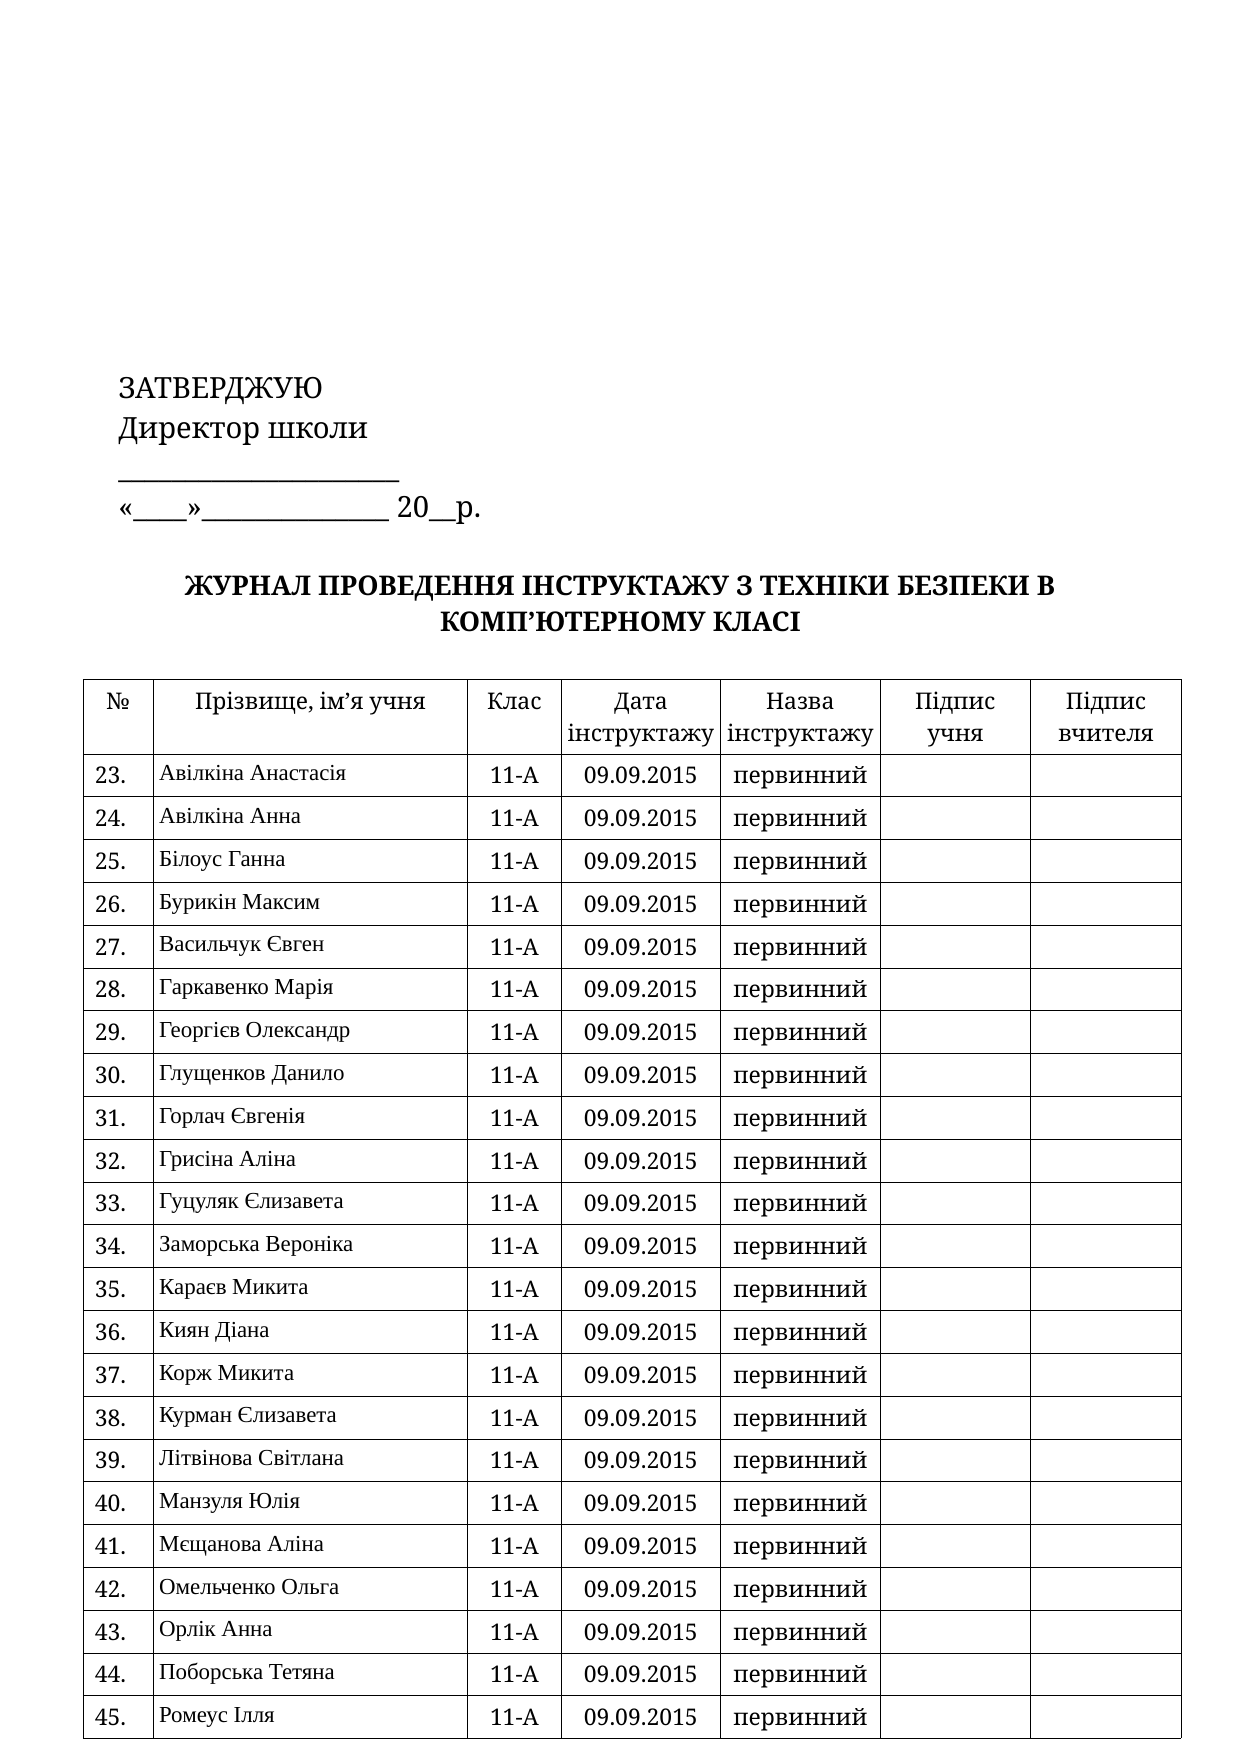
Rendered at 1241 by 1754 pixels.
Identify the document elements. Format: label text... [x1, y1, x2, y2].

table_cell [881, 1225, 1030, 1267]
table_cell 11-А [468, 755, 561, 796]
table_cell 09.09.2015 [562, 1225, 720, 1267]
table_cell 11-А [468, 1354, 561, 1396]
table_cell первинний [721, 1311, 880, 1353]
table_cell [1031, 1268, 1181, 1310]
table_header Клас [468, 680, 561, 753]
table_cell 11-А [468, 1397, 561, 1438]
text ЗАТВЕРДЖУЮ [118, 367, 1122, 407]
table_cell Ромеус Ілля [154, 1696, 467, 1738]
table_cell 09.09.2015 [562, 1054, 720, 1096]
table_cell первинний [721, 840, 880, 882]
table_cell Омельченко Ольга [154, 1568, 467, 1610]
table_cell 11-А [468, 969, 561, 1010]
table_cell Білоус Ганна [154, 840, 467, 882]
table_cell [84, 1011, 153, 1053]
table_cell [881, 1397, 1030, 1438]
table_cell первинний [721, 969, 880, 1010]
table_cell 09.09.2015 [562, 1654, 720, 1695]
table_cell [1031, 755, 1181, 796]
table_cell 09.09.2015 [562, 1311, 720, 1353]
table_cell 11-А [468, 1482, 561, 1524]
table_cell [1031, 1482, 1181, 1524]
table_cell Заморська Вероніка [154, 1225, 467, 1267]
table_cell [1031, 1397, 1181, 1438]
table_cell [1031, 1525, 1181, 1567]
text ЖУРНАЛ ПРОВЕДЕННЯ ІНСТРУКТАЖУ З ТЕХНІКИ БЕЗПЕКИ В КОМП’ЮТЕРНОМУ КЛАСІ [118, 566, 1122, 640]
table_cell Авілкіна Анна [154, 797, 467, 839]
table_cell 11-А [468, 1225, 561, 1267]
table_cell Гаркавенко Марія [154, 969, 467, 1010]
table_cell 11-А [468, 1268, 561, 1310]
table_cell [84, 1054, 153, 1096]
table_cell Георгієв Олександр [154, 1011, 467, 1053]
table_cell Мєщанова Аліна [154, 1525, 467, 1567]
table_cell первинний [721, 1525, 880, 1567]
table_cell первинний [721, 1097, 880, 1139]
table_cell 11-А [468, 1654, 561, 1695]
table_cell 09.09.2015 [562, 1011, 720, 1053]
table_cell [84, 1397, 153, 1438]
table_cell Горлач Євгенія [154, 1097, 467, 1139]
table_header Дата інструктажу [562, 680, 720, 753]
table_cell 09.09.2015 [562, 969, 720, 1010]
table_cell первинний [721, 883, 880, 925]
table_cell 11-А [468, 1140, 561, 1182]
table_cell 09.09.2015 [562, 1525, 720, 1567]
table_cell 11-А [468, 1696, 561, 1738]
table_cell первинний [721, 1397, 880, 1438]
table_cell [84, 1097, 153, 1139]
table_cell [1031, 1354, 1181, 1396]
table_cell 09.09.2015 [562, 1568, 720, 1610]
table_cell [1031, 1611, 1181, 1652]
table_cell 11-А [468, 926, 561, 967]
table_cell первинний [721, 797, 880, 839]
table_cell 11-А [468, 1011, 561, 1053]
table_cell 11-А [468, 883, 561, 925]
table_cell 11-А [468, 1054, 561, 1096]
table_cell 11-А [468, 1568, 561, 1610]
table_cell [881, 1097, 1030, 1139]
table_cell первинний [721, 1011, 880, 1053]
table_cell 09.09.2015 [562, 926, 720, 967]
table_cell [881, 755, 1030, 796]
table_cell 09.09.2015 [562, 1097, 720, 1139]
table_cell 11-А [468, 797, 561, 839]
table_cell 09.09.2015 [562, 840, 720, 882]
table_cell [1031, 1140, 1181, 1182]
table_cell 11-А [468, 1525, 561, 1567]
table_cell [1031, 969, 1181, 1010]
table_cell 11-А [468, 1611, 561, 1652]
table_cell 11-А [468, 840, 561, 882]
table_cell Киян Діана [154, 1311, 467, 1353]
table_cell первинний [721, 1354, 880, 1396]
table_cell [84, 1525, 153, 1567]
table_cell [881, 1525, 1030, 1567]
table_cell [1031, 1568, 1181, 1610]
table_cell [84, 1183, 153, 1224]
table_cell [881, 1482, 1030, 1524]
table_cell [881, 1654, 1030, 1695]
table_cell [1031, 926, 1181, 967]
table_cell Грисіна Аліна [154, 1140, 467, 1182]
table_cell [84, 1440, 153, 1481]
table_cell [84, 1225, 153, 1267]
table_cell первинний [721, 1183, 880, 1224]
table_cell Літвінова Світлана [154, 1440, 467, 1481]
table_cell 09.09.2015 [562, 1183, 720, 1224]
table_cell [881, 1696, 1030, 1738]
table_cell Поборська Тетяна [154, 1654, 467, 1695]
table_cell [1031, 840, 1181, 882]
table_cell 09.09.2015 [562, 1268, 720, 1310]
table_cell [881, 1611, 1030, 1652]
table_cell 11-А [468, 1097, 561, 1139]
table_cell Васильчук Євген [154, 926, 467, 967]
table_cell [84, 840, 153, 882]
table_cell [84, 1611, 153, 1652]
table_cell Корж Микита [154, 1354, 467, 1396]
table_header Підпис вчителя [1031, 680, 1181, 753]
table_cell [881, 1011, 1030, 1053]
table_header Підпис учня [881, 680, 1030, 753]
table_cell [881, 1440, 1030, 1481]
table_cell Глущенков Данило [154, 1054, 467, 1096]
table_cell [84, 1696, 153, 1738]
table_cell 09.09.2015 [562, 1354, 720, 1396]
table_header Прізвище, ім’я учня [154, 680, 467, 753]
table_cell первинний [721, 1440, 880, 1481]
table_cell [881, 1311, 1030, 1353]
text Директор школи [118, 407, 1122, 447]
table_cell [881, 883, 1030, 925]
text «____»______________ 20__р. [118, 487, 1122, 526]
table_cell [84, 1568, 153, 1610]
table_cell [84, 883, 153, 925]
table_cell Орлік Анна [154, 1611, 467, 1652]
table_cell Гуцуляк Єлизавета [154, 1183, 467, 1224]
table_cell первинний [721, 1225, 880, 1267]
table_cell [1031, 1654, 1181, 1695]
table_cell [1031, 883, 1181, 925]
table_cell Манзуля Юлія [154, 1482, 467, 1524]
table_cell первинний [721, 1054, 880, 1096]
table_cell [1031, 1225, 1181, 1267]
table_cell [881, 1568, 1030, 1610]
table_cell 09.09.2015 [562, 755, 720, 796]
table_cell [84, 1140, 153, 1182]
table_cell первинний [721, 1140, 880, 1182]
table_cell [1031, 1440, 1181, 1481]
table_cell первинний [721, 1268, 880, 1310]
table_cell [1031, 1097, 1181, 1139]
table_cell 09.09.2015 [562, 1397, 720, 1438]
table_cell [881, 797, 1030, 839]
table_cell [1031, 1696, 1181, 1738]
table_cell [1031, 1311, 1181, 1353]
table_cell первинний [721, 1696, 880, 1738]
table_cell [84, 1268, 153, 1310]
table_cell [881, 926, 1030, 967]
table_cell первинний [721, 1482, 880, 1524]
table_cell [881, 1054, 1030, 1096]
table_cell 09.09.2015 [562, 1482, 720, 1524]
table_cell [1031, 1011, 1181, 1053]
table_header Назва інструктажу [721, 680, 880, 753]
table_cell 09.09.2015 [562, 1140, 720, 1182]
table_cell [84, 755, 153, 796]
table_header № [84, 680, 153, 753]
table_cell [881, 1183, 1030, 1224]
table_cell [84, 797, 153, 839]
text _____________________ [118, 447, 1122, 487]
table_cell первинний [721, 1568, 880, 1610]
table_cell [881, 1140, 1030, 1182]
table_cell 11-А [468, 1311, 561, 1353]
table_cell 09.09.2015 [562, 1611, 720, 1652]
table_cell [881, 1354, 1030, 1396]
table_cell первинний [721, 1611, 880, 1652]
table_cell Бурикін Максим [154, 883, 467, 925]
table_cell [84, 969, 153, 1010]
table_cell [84, 1654, 153, 1695]
table_cell первинний [721, 1654, 880, 1695]
table_cell [84, 926, 153, 967]
table_cell первинний [721, 755, 880, 796]
table_cell первинний [721, 926, 880, 967]
table_cell 09.09.2015 [562, 883, 720, 925]
table_cell [1031, 1054, 1181, 1096]
table_cell [881, 840, 1030, 882]
table_cell [84, 1482, 153, 1524]
table_cell Авілкіна Анастасія [154, 755, 467, 796]
table_cell [881, 969, 1030, 1010]
table_cell Курман Єлизавета [154, 1397, 467, 1438]
table_cell 09.09.2015 [562, 797, 720, 839]
table_cell 11-А [468, 1440, 561, 1481]
table_cell Караєв Микита [154, 1268, 467, 1310]
table_cell 11-А [468, 1183, 561, 1224]
table_cell 09.09.2015 [562, 1696, 720, 1738]
table_cell [1031, 1183, 1181, 1224]
table_cell [84, 1311, 153, 1353]
table_cell 09.09.2015 [562, 1440, 720, 1481]
table_cell [881, 1268, 1030, 1310]
table_cell [84, 1354, 153, 1396]
table_cell [1031, 797, 1181, 839]
